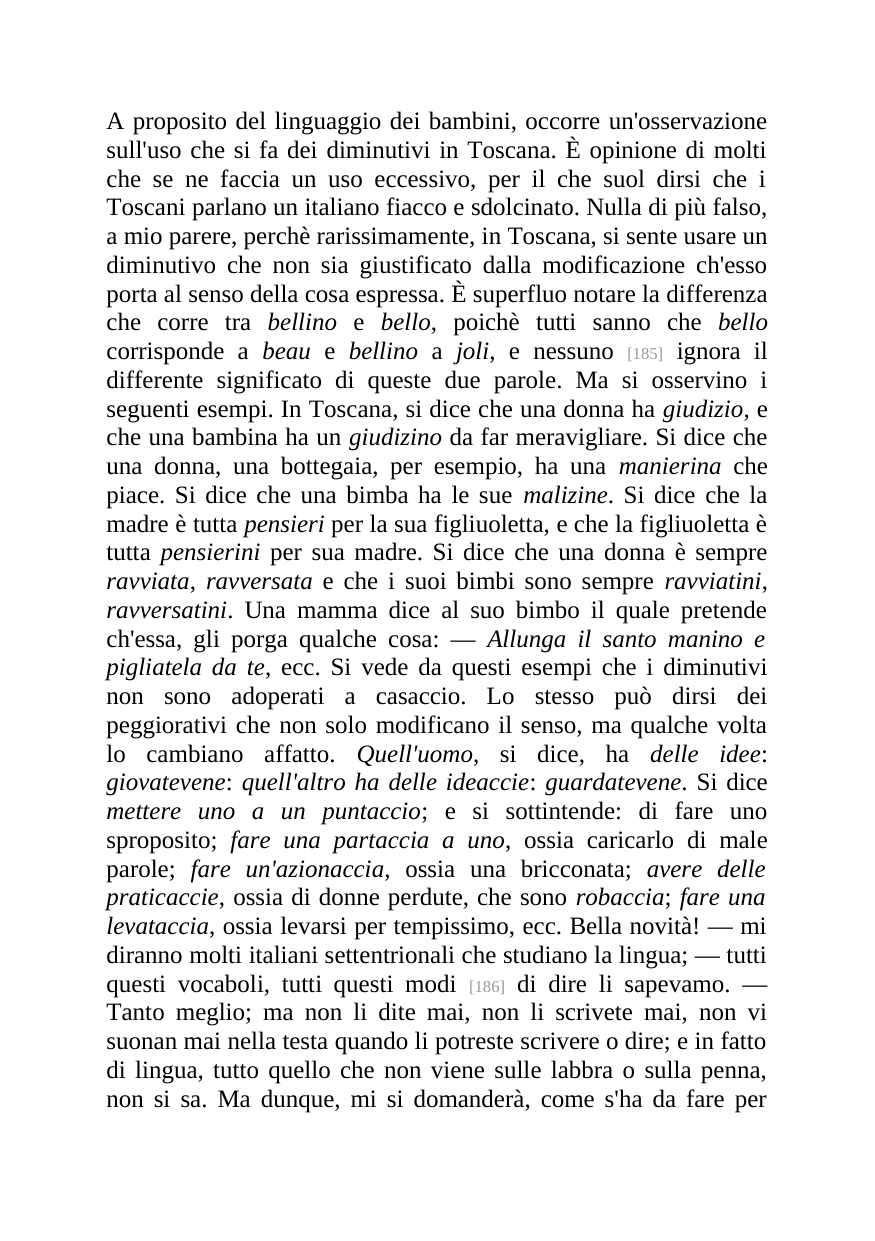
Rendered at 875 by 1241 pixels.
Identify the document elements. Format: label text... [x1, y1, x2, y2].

text A proposito del linguaggio dei bambini, occorre un'osservazione sull'uso che si fa dei diminutivi in Toscana. È opinione di molti che se ne faccia un uso eccessivo, per il che suol dirsi che i Toscani parlano un italiano fiacco e sdolcinato. Nulla di più falso, a mio parere, perchè rarissimamente, in Toscana, si sente usare un diminutivo che non sia giustificato dalla modificazione ch'esso porta al senso della cosa espressa. È superfluo notare la differenza che corre tra bellino e bello, poichè tutti sanno che bello corrisponde a beau e bellino a joli, e nessuno [185] ignora il differente significato di queste due parole. Ma si osservino i seguenti esempi. In Toscana, si dice che una donna ha giudizio, e che una bambina ha un giudizino da far meravigliare. Si dice che una donna, una bottegaia, per esempio, ha una manierina che piace. Si dice che una bimba ha le sue malizine. Si dice che la madre è tutta pensieri per la sua figliuoletta, e che la figliuoletta è tutta pensierini per sua madre. Si dice che una donna è sempre ravviata, ravversata e che i suoi bimbi sono sempre ravviatini, ravversatini. Una mamma dice al suo bimbo il quale pretende ch'essa, gli porga qualche cosa: — Allunga il santo manino e pigliatela da te, ecc. Si vede da questi esempi che i diminutivi non sono adoperati a casaccio. Lo stesso può dirsi dei peggiorativi che non solo modificano il senso, ma qualche volta lo cambiano affatto. Quell'uomo, si dice, ha delle idee: giovatevene: quell'altro ha delle ideaccie: guardatevene. Si dice mettere uno a un puntaccio; e si sottintende: di fare uno sproposito; fare una partaccia a uno, ossia caricarlo di male parole; fare un'azionaccia, ossia una bricconata; avere delle praticaccie, ossia di donne perdute, che sono robaccia; fare una levataccia, ossia levarsi per tempissimo, ecc. Bella novità! — mi diranno molti italiani settentrionali che studiano la lingua; — tutti questi vocaboli, tutti questi modi [186] di dire li sapevamo. — Tanto meglio; ma non li dite mai, non li scrivete mai, non vi suonan mai nella testa quando li potreste scrivere o dire; e in fatto di lingua, tutto quello che non viene sulle labbra o sulla penna, non si sa. Ma dunque, mi si domanderà, come s'ha da fare per [106, 106, 768, 1112]
